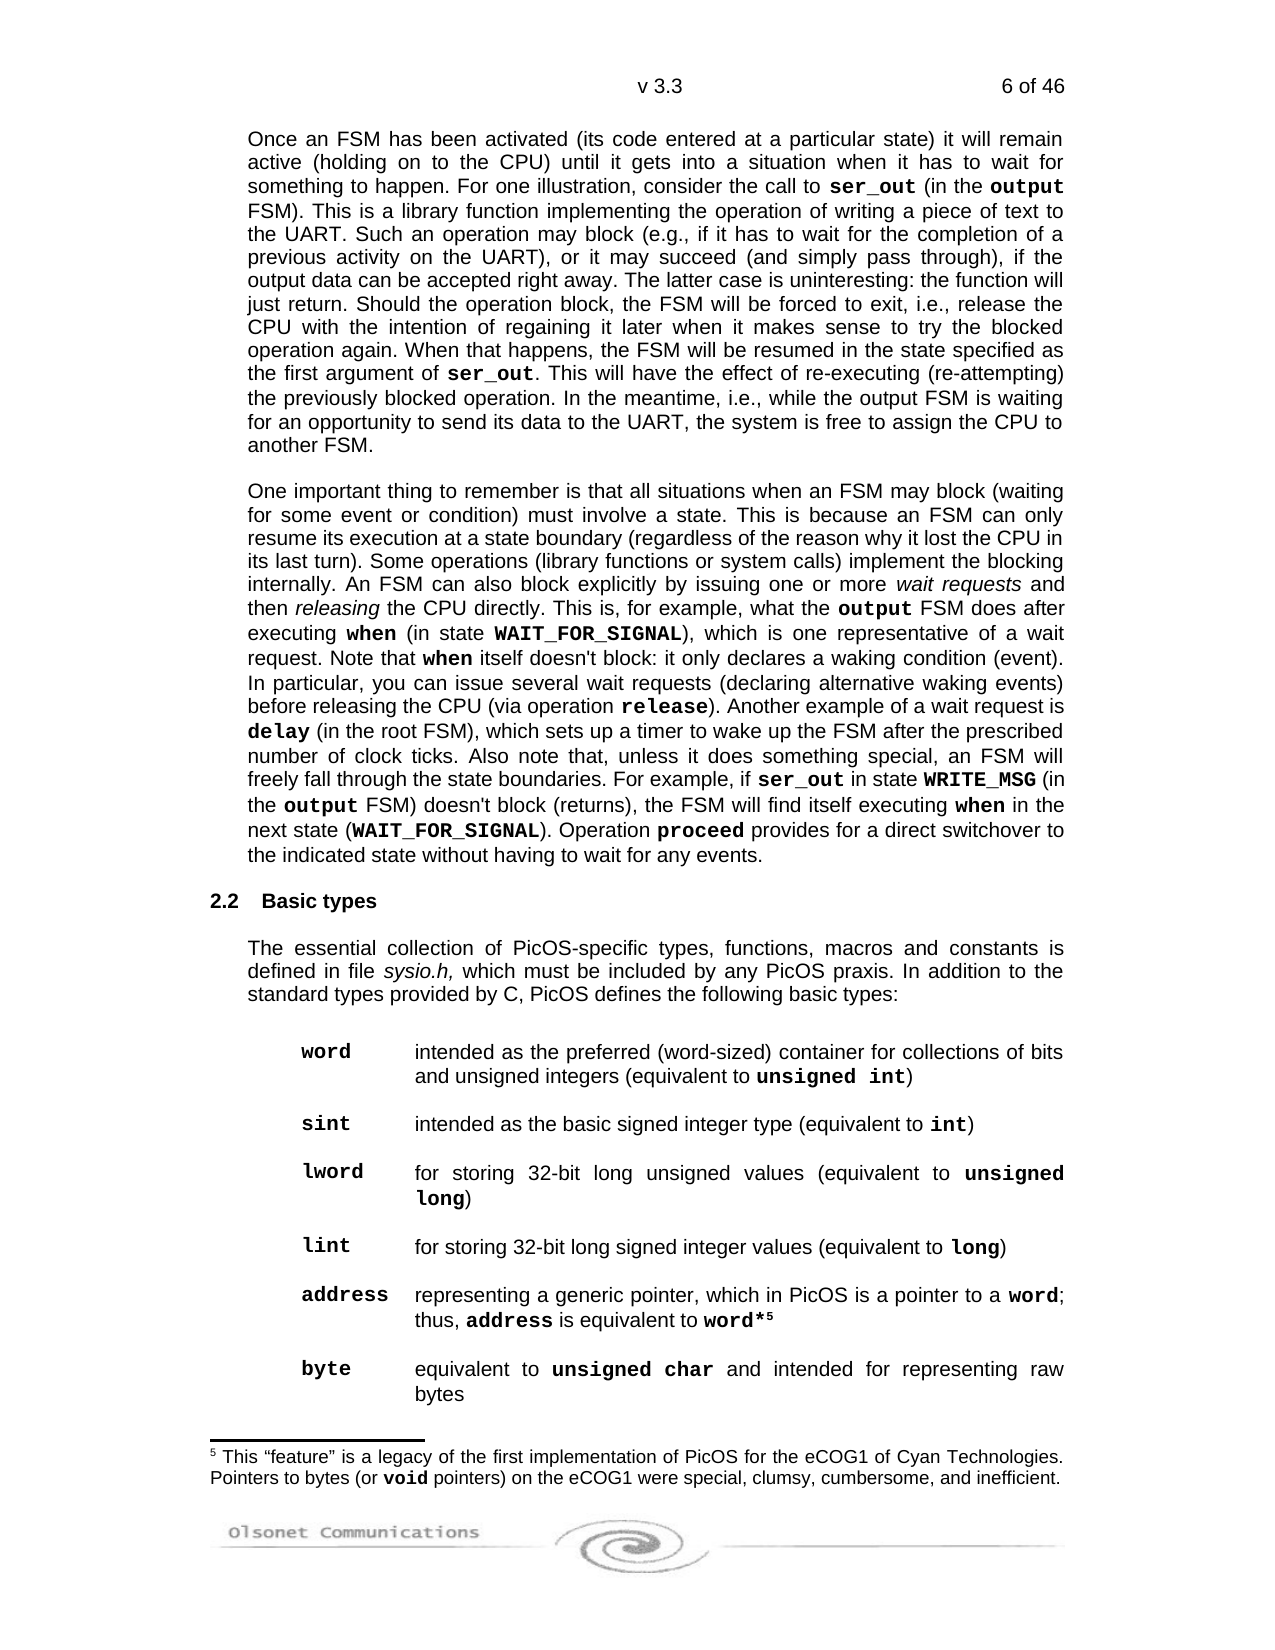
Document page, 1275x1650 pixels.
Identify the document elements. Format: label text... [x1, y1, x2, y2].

table_cell for storing 32-bit long unsigned values (equivalent to unsigned long) [415, 1150, 1064, 1223]
table_cell byte [249, 1346, 414, 1418]
table_cell representing a generic pointer, which in PicOS is a pointer to a word; thus, address is equivalent to word* [415, 1272, 1064, 1346]
subtitle Basic types [210, 890, 1065, 913]
text Once an FSM has been activated (its code entered at a particular state) it will remain active (holding on to the CPU) until it gets into a situation when it has to wait for something to happen. For one illustration, consider the call to ser_out (in the output FSM). This is a library function implementing the operation of writing a piece of text to the UART. Such an operation may block (e.g., if it has to wait for the completion of a previous activity on the UART), or it may succeed (and simply pass through), if the output data can be accepted right away. The latter case is uninteresting: the function will just return. Should the operation block, the FSM will be forced to exit, i.e., release the CPU with the intention of regaining it later when it makes sense to try the blocked operation again. When that happens, the FSM will be resumed in the state specified as the first argument of ser_out. This will have the effect of re-executing (re-attempting) the previously blocked operation. In the meantime, i.e., while the output FSM is waiting for an opportunity to send its data to the UART, the system is free to assign the CPU to another FSM. [247, 128, 1065, 457]
text The essential collection of PicOS-specific types, functions, macros and constants is defined in file sysio.h, which must be included by any PicOS praxis. In addition to the standard types provided by C, PicOS defines the following basic types: [247, 936, 1065, 1006]
table_cell equivalent to unsigned char and intended for representing raw bytes [415, 1346, 1064, 1418]
table_cell for storing 32-bit long signed integer values (equivalent to long) [415, 1224, 1064, 1272]
table_header intended as the preferred (word-sized) container for collections of bits and unsigned integers (equivalent to unsigned int) [415, 1029, 1064, 1101]
table_cell intended as the basic signed integer type (equivalent to int) [415, 1101, 1064, 1150]
table_cell lword [249, 1150, 414, 1223]
text One important thing to remember is that all situations when an FSM may block (waiting for some event or condition) must involve a state. This is because an FSM can only resume its execution at a state boundary (regardless of the reason why it lost the CPU in its last turn). Some operations (library functions or system calls) implement the blocking internally. An FSM can also block explicitly by issuing one or more wait requests and then releasing the CPU directly. This is, for example, what the output FSM does after executing when (in state WAIT_FOR_SIGNAL), which is one representative of a wait request. Note that when itself doesn't block: it only declares a waking condition (event). In particular, you can issue several wait requests (declaring alternative waking events) before releasing the CPU (via operation release). Another example of a wait request is delay (in the root FSM), which sets up a timer to wake up the FSM after the prescribed number of clock ticks. Also note that, unless it does something special, an FSM will freely fall through the state boundaries. For example, if ser_out in state WRITE_MSG (in the output FSM) doesn't block (returns), the FSM will find itself executing when in the next state (WAIT_FOR_SIGNAL). Operation proceed provides for a direct switchover to the indicated state without having to wait for any events. [247, 480, 1065, 867]
table_header word [249, 1029, 414, 1101]
table_cell sint [249, 1101, 414, 1150]
table_cell address [249, 1272, 414, 1346]
table_cell lint [249, 1224, 414, 1272]
picture [210, 1504, 1065, 1596]
